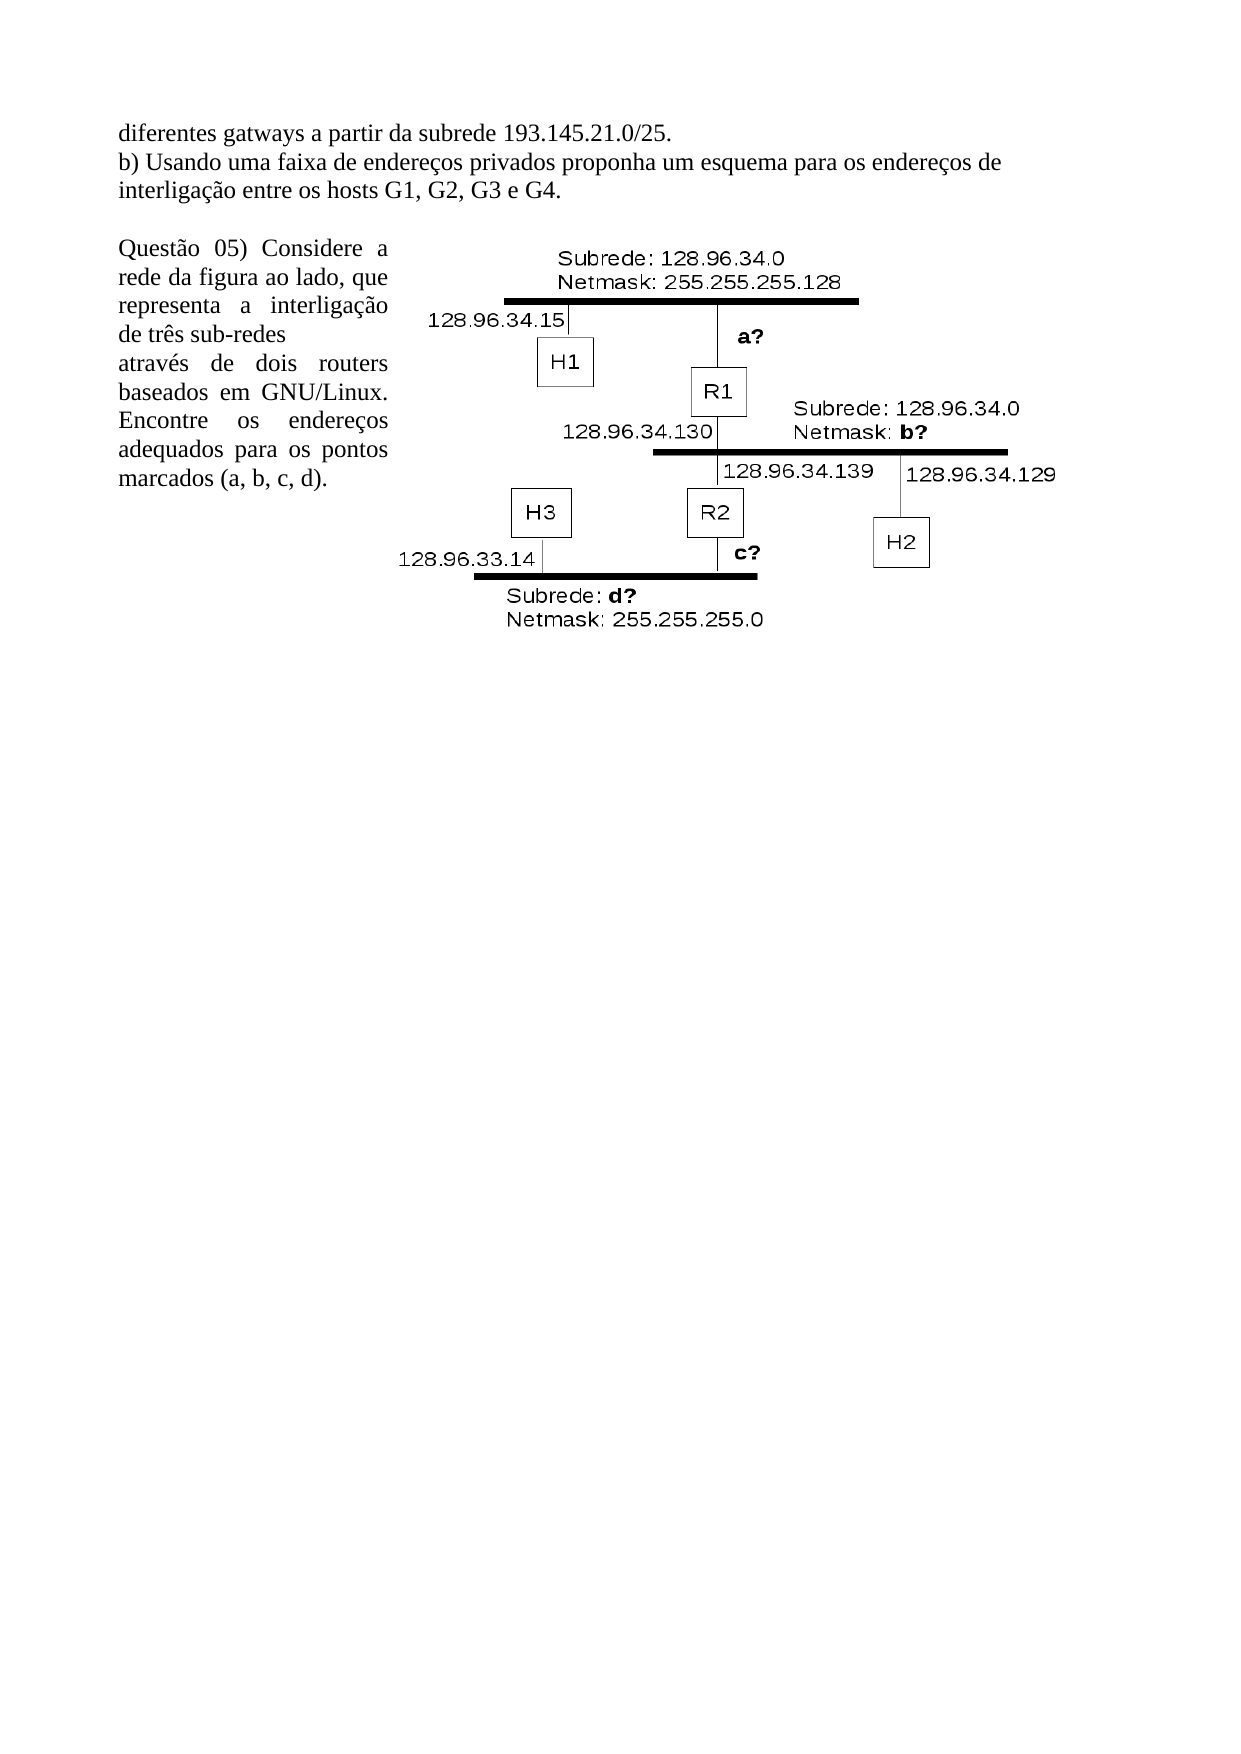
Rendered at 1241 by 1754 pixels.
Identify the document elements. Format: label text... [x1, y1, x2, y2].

text Questão 05) Considere a rede da figura ao lado, que representa a interligação de três sub-redes [118, 233, 1122, 348]
text diferentes gatways a partir da subrede 193.145.21.0/25. [118, 118, 1122, 147]
picture [388, 242, 1066, 635]
text [1066, 348, 1122, 492]
text b) Usando uma faixa de endereços privados proponha um esquema para os endereços de interligação entre os hosts G1, G2, G3 e G4. [118, 147, 1122, 204]
text através de dois routers baseados em GNU/Linux. Encontre os endereços adequados para os pontos marcados (a, b, c, d). [118, 348, 388, 492]
